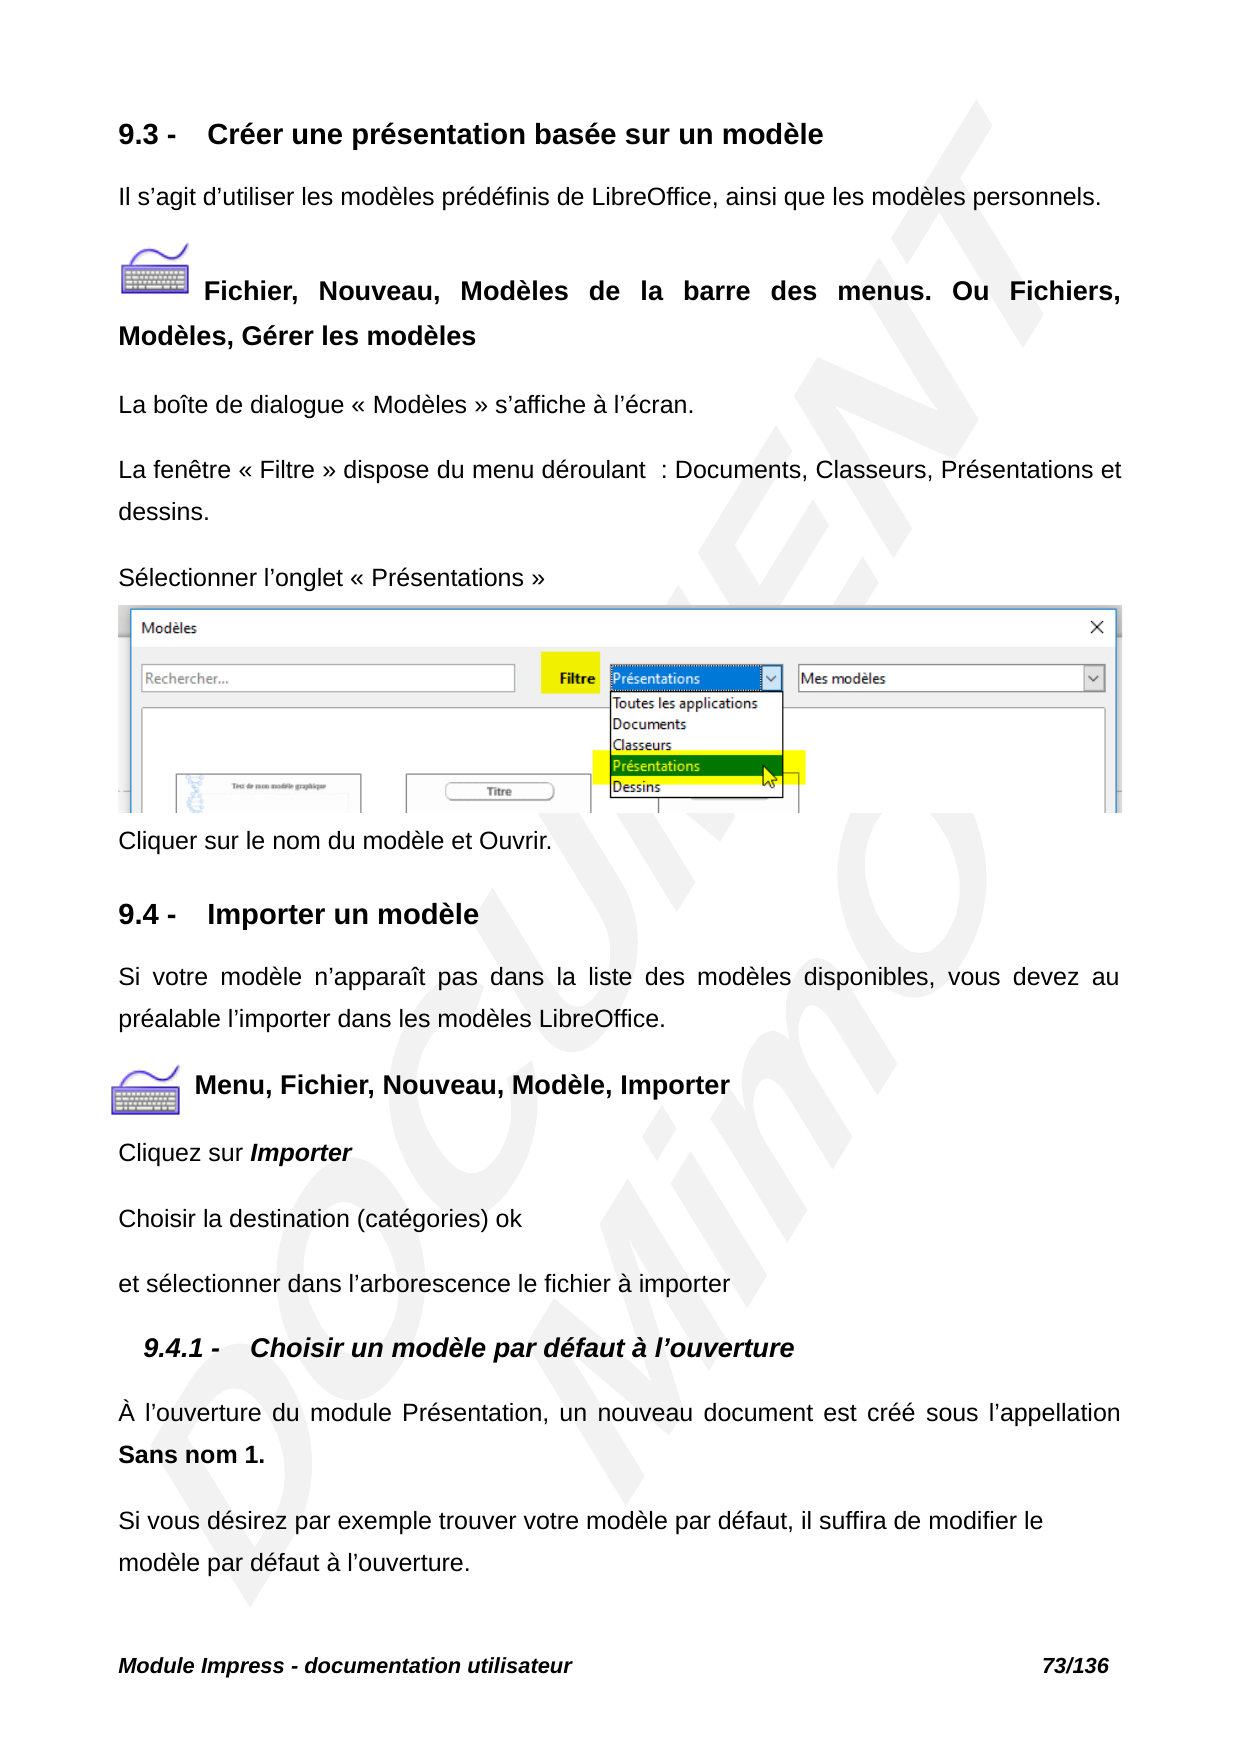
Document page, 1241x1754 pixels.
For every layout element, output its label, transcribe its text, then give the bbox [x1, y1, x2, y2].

text Si votre modèle n’apparaît pas dans la liste des modèles disponibles, vous devez au préalable l’importer dans les modèles LibreOffice. [118, 963, 1122, 1032]
text Cliquez sur Importer [118, 1139, 1122, 1167]
subtitle Choisir un modèle par défaut à l’ouverture [143, 1333, 1122, 1363]
text Fichier, Nouveau, Modèles de la barre des menus. Ou Fichiers, Modèles, Gérer les modèles [118, 276, 1122, 352]
text et sélectionner dans l’arborescence le fichier à importer [118, 1270, 1122, 1298]
subtitle Créer une présentation basée sur un modèle [118, 118, 1122, 151]
subtitle Importer un modèle [118, 898, 1122, 931]
text Sélectionner l’onglet « Présentations » [118, 563, 1122, 591]
picture [107, 1054, 183, 1129]
picture [117, 232, 192, 308]
text La boîte de dialogue « Modèles » s’affiche à l’écran. [118, 390, 1122, 418]
text Si vous désirez par exemple trouver votre modèle par défaut, il suffira de modifier le modèle par défaut à l’ouverture. [118, 1507, 1122, 1576]
picture [118, 605, 1123, 813]
text Il s’agit d’utiliser les modèles prédéfinis de LibreOffice, ainsi que les modèles personnels. [118, 182, 1122, 210]
text À l’ouverture du module Présentation, un nouveau document est créé sous l’appellation Sans nom 1. [118, 1399, 1122, 1469]
text Choisir la destination (catégories) ok [118, 1204, 1122, 1232]
text Cliquer sur le nom du modèle et Ouvrir. [118, 813, 1122, 855]
text Menu, Fichier, Nouveau, Modèle, Importer [183, 1070, 1122, 1100]
text La fenêtre « Filtre » dispose du menu déroulant : Documents, Classeurs, Présentations et dessins. [118, 456, 1122, 526]
